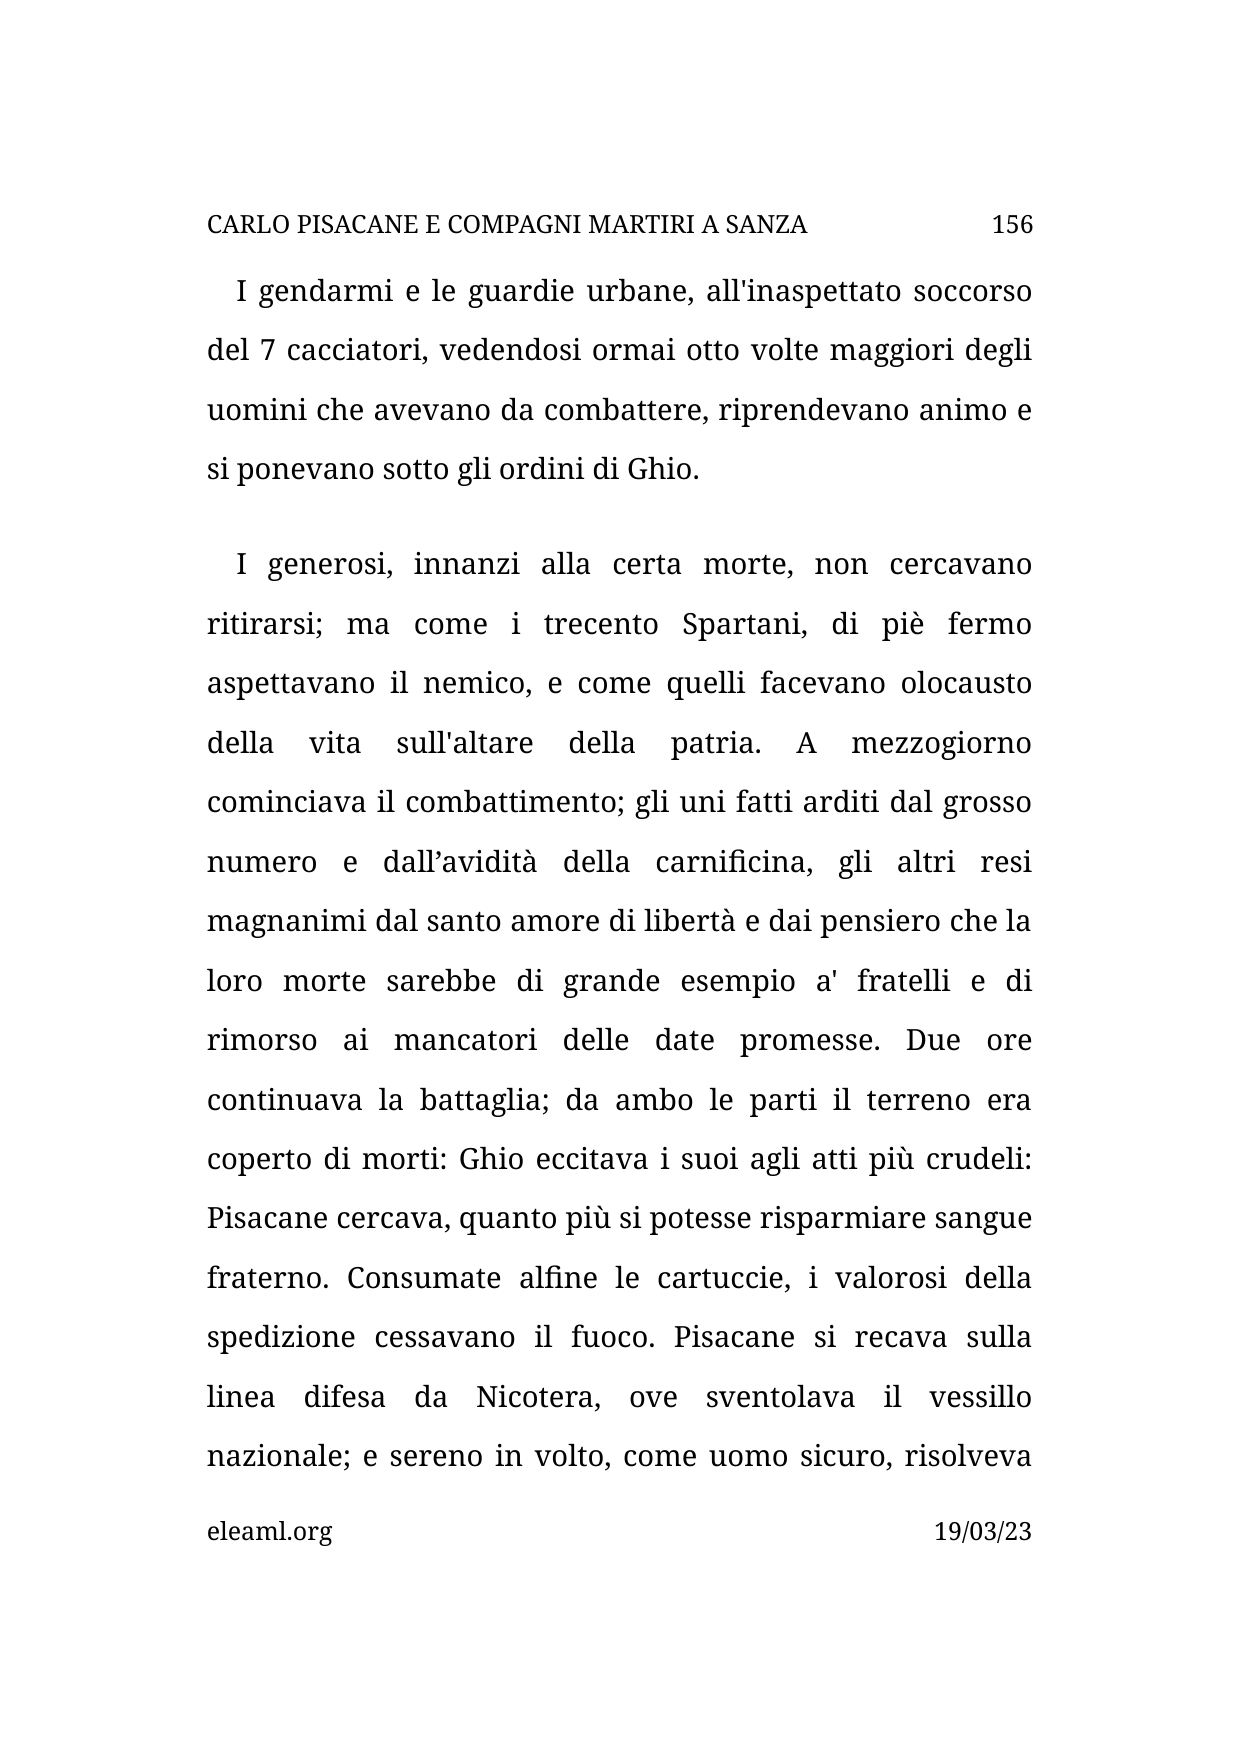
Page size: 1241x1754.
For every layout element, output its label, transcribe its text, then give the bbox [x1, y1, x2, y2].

text I generosi, innanzi alla certa morte, non cercavano ritirarsi; ma come i trecento Spartani, di piè fermo aspettavano il nemico, e come quelli facevano olocausto della vita sull'altare della patria. A mezzogiorno cominciava il combattimento; gli uni fatti arditi dal grosso numero e dall’avidità della carnificina, gli altri resi magnanimi dal santo amore di libertà e dai pensiero che la loro morte sarebbe di grande esempio a' fratelli e di rimorso ai mancatori delle date promesse. Due ore continuava la battaglia; da ambo le parti il terreno era coperto di morti: Ghio eccitava i suoi agli atti più crudeli: Pisacane cercava, quanto più si potesse risparmiare sangue fraterno. Consumate alfine le cartuccie, i valorosi della spedizione cessavano il fuoco. Pisacane si recava sulla linea difesa da Nicotera, ove sventolava il vessillo nazionale; e sereno in volto, come uomo sicuro, risolveva [207, 543, 1033, 1475]
text I gendarmi e le guardie urbane, all'inaspettato soccorso del 7 cacciatori, vedendosi ormai otto volte maggiori degli uomini che avevano da combattere, riprendevano animo e si ponevano sotto gli ordini di Ghio. [207, 270, 1033, 488]
